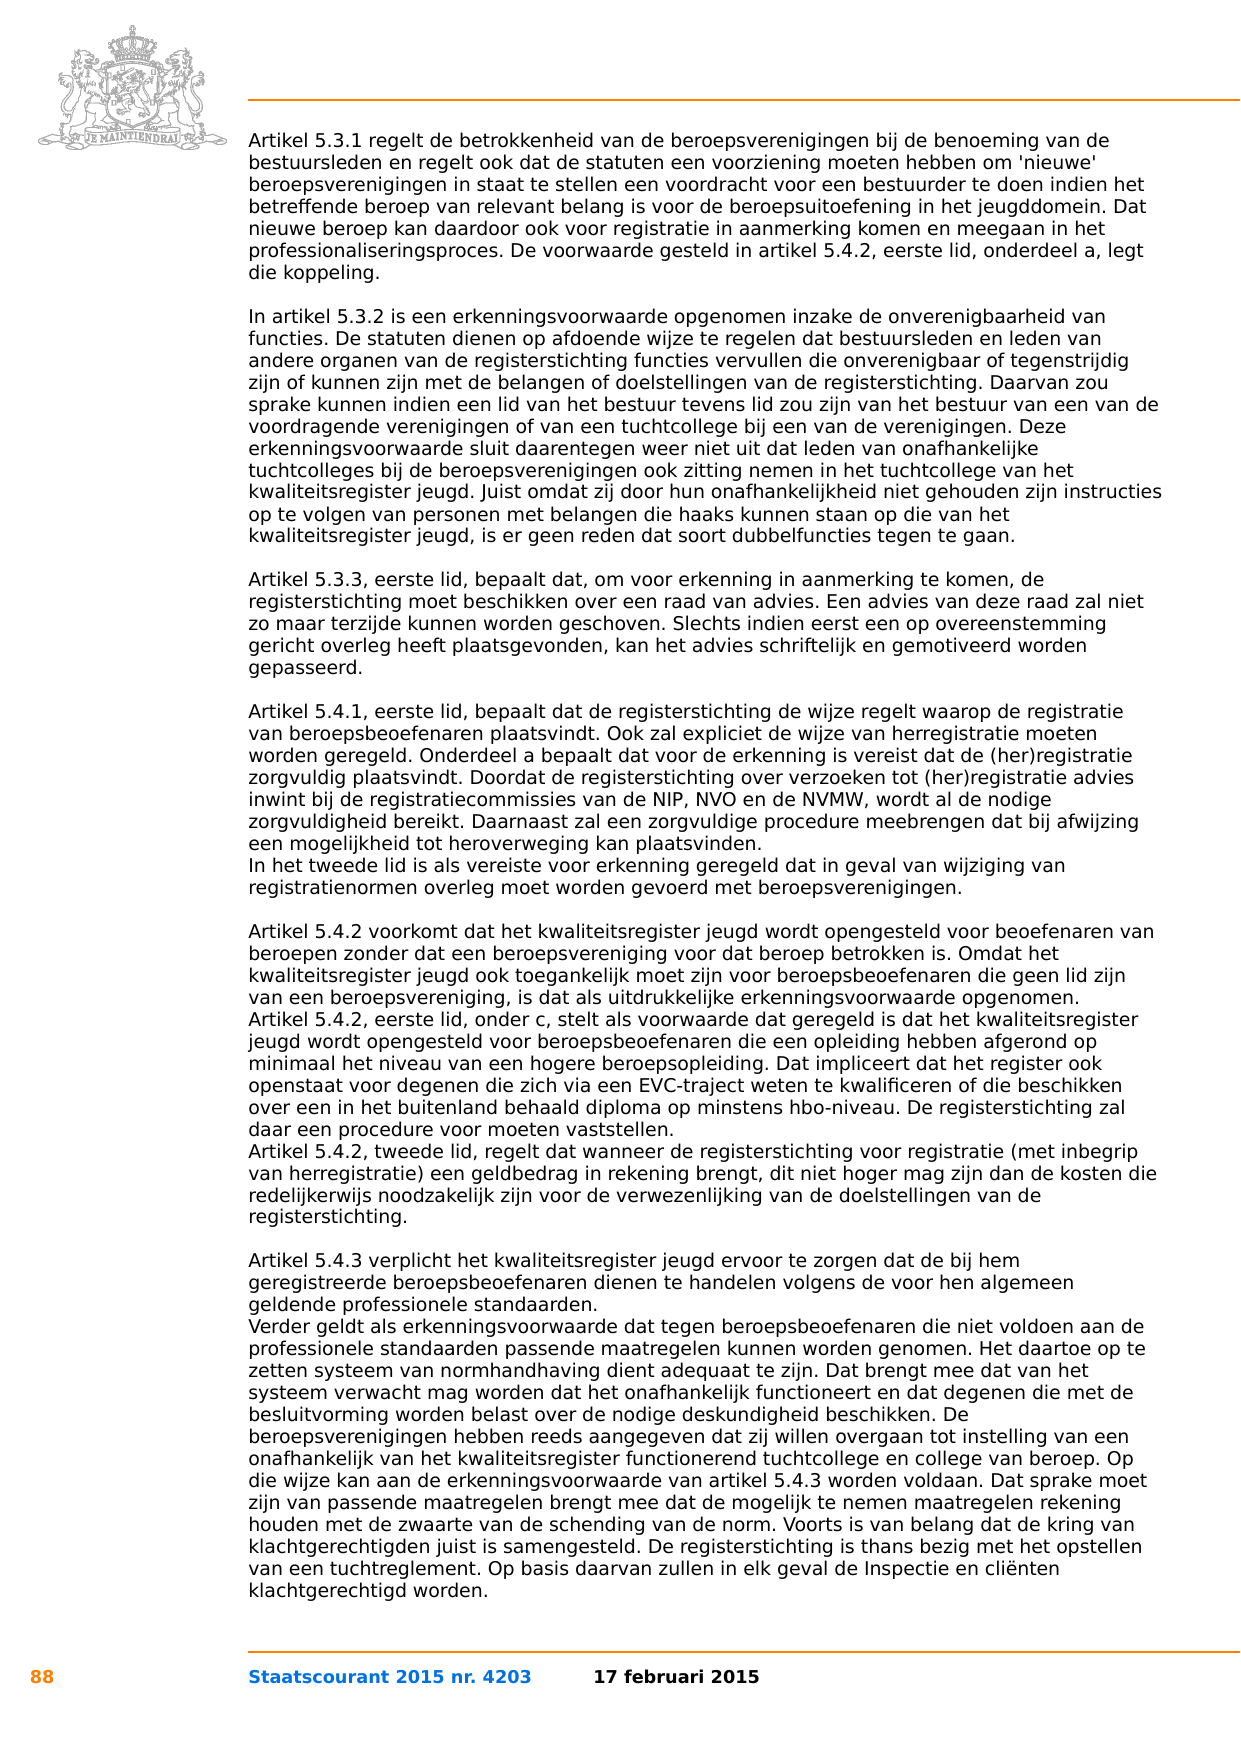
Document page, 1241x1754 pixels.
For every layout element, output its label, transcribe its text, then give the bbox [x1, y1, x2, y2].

text In artikel 5.3.2 is een erkenningsvoorwaarde opgenomen inzake de onverenigbaarheid van functies. De statuten dienen op afdoende wijze te regelen dat bestuursleden en leden van andere organen van de registerstichting functies vervullen die onverenigbaar of tegenstrijdig zijn of kunnen zijn met de belangen of doelstellingen van de registerstichting. Daarvan zou sprake kunnen indien een lid van het bestuur tevens lid zou zijn van het bestuur van een van de voordragende verenigingen of van een tuchtcollege bij een van de verenigingen. Deze erkenningsvoorwaarde sluit daarentegen weer niet uit dat leden van onafhankelijke tuchtcolleges bij de beroepsverenigingen ook zitting nemen in het tuchtcollege van het kwaliteitsregister jeugd. Juist omdat zij door hun onafhankelijkheid niet gehouden zijn instructies op te volgen van personen met belangen die haaks kunnen staan op die van het kwaliteitsregister jeugd, is er geen reden dat soort dubbelfuncties tegen te gaan. [248, 306, 1163, 547]
text Artikel 5.3.3, eerste lid, bepaalt dat, om voor erkenning in aanmerking te komen, de registerstichting moet beschikken over een raad van advies. Een advies van deze raad zal niet zo maar terzijde kunnen worden geschoven. Slechts indien eerst een op overeenstemming gericht overleg heeft plaatsgevonden, kan het advies schriftelijk en gemotiveerd worden gepasseerd. [248, 569, 1163, 679]
text Artikel 5.3.1 regelt de betrokkenheid van de beroepsverenigingen bij de benoeming van de bestuursleden en regelt ook dat de statuten een voorziening moeten hebben om 'nieuwe' beroepsverenigingen in staat te stellen een voordracht voor een bestuurder te doen indien het betreffende beroep van relevant belang is voor de beroepsuitoefening in het jeugddomein. Dat nieuwe beroep kan daardoor ook voor registratie in aanmerking komen en meegaan in het professionaliseringsproces. De voorwaarde gesteld in artikel 5.4.2, eerste lid, onderdeel a, legt die koppeling. [248, 130, 1163, 284]
text Artikel 5.4.2, tweede lid, regelt dat wanneer de registerstichting voor registratie (met inbegrip van herregistratie) een geldbedrag in rekening brengt, dit niet hoger mag zijn dan de kosten die redelijkerwijs noodzakelijk zijn voor de verwezenlijking van de doelstellingen van de registerstichting. [248, 1141, 1163, 1228]
text Artikel 5.4.2, eerste lid, onder c, stelt als voorwaarde dat geregeld is dat het kwaliteitsregister jeugd wordt opengesteld voor beroepsbeoefenaren die een opleiding hebben afgerond op minimaal het niveau van een hogere beroepsopleiding. Dat impliceert dat het register ook openstaat voor degenen die zich via een EVC-traject weten te kwalificeren of die beschikken over een in het buitenland behaald diploma op minstens hbo-niveau. De registerstichting zal daar een procedure voor moeten vaststellen. [248, 1009, 1163, 1141]
text Artikel 5.4.3 verplicht het kwaliteitsregister jeugd ervoor te zorgen dat de bij hem geregistreerde beroepsbeoefenaren dienen te handelen volgens de voor hen algemeen geldende professionele standaarden. [248, 1250, 1163, 1316]
text Artikel 5.4.2 voorkomt dat het kwaliteitsregister jeugd wordt opengesteld voor beoefenaren van beroepen zonder dat een beroepsvereniging voor dat beroep betrokken is. Omdat het kwaliteitsregister jeugd ook toegankelijk moet zijn voor beroepsbeoefenaren die geen lid zijn van een beroepsvereniging, is dat als uitdrukkelijke erkenningsvoorwaarde opgenomen. [248, 921, 1163, 1009]
picture [38, 25, 227, 150]
text Verder geldt als erkenningsvoorwaarde dat tegen beroepsbeoefenaren die niet voldoen aan de professionele standaarden passende maatregelen kunnen worden genomen. Het daartoe op te zetten systeem van normhandhaving dient adequaat te zijn. Dat brengt mee dat van het systeem verwacht mag worden dat het onafhankelijk functioneert en dat degenen die met de besluitvorming worden belast over de nodige deskundigheid beschikken. De beroepsverenigingen hebben reeds aangegeven dat zij willen overgaan tot instelling van een onafhankelijk van het kwaliteitsregister functionerend tuchtcollege en college van beroep. Op die wijze kan aan de erkenningsvoorwaarde van artikel 5.4.3 worden voldaan. Dat sprake moet zijn van passende maatregelen brengt mee dat de mogelijk te nemen maatregelen rekening houden met de zwaarte van de schending van de norm. Voorts is van belang dat de kring van klachtgerechtigden juist is samengesteld. De registerstichting is thans bezig met het opstellen van een tuchtreglement. Op basis daarvan zullen in elk geval de Inspectie en cliënten klachtgerechtigd worden. [248, 1316, 1163, 1602]
text Artikel 5.4.1, eerste lid, bepaalt dat de registerstichting de wijze regelt waarop de registratie van beroepsbeoefenaren plaatsvindt. Ook zal expliciet de wijze van herregistratie moeten worden geregeld. Onderdeel a bepaalt dat voor de erkenning is vereist dat de (her)registratie zorgvuldig plaatsvindt. Doordat de registerstichting over verzoeken tot (her)registratie advies inwint bij de registratiecommissies van de NIP, NVO en de NVMW, wordt al de nodige zorgvuldigheid bereikt. Daarnaast zal een zorgvuldige procedure meebrengen dat bij afwijzing een mogelijkheid tot heroverweging kan plaatsvinden. [248, 701, 1163, 855]
text In het tweede lid is als vereiste voor erkenning geregeld dat in geval van wijziging van registratienormen overleg moet worden gevoerd met beroepsverenigingen. [248, 855, 1163, 899]
